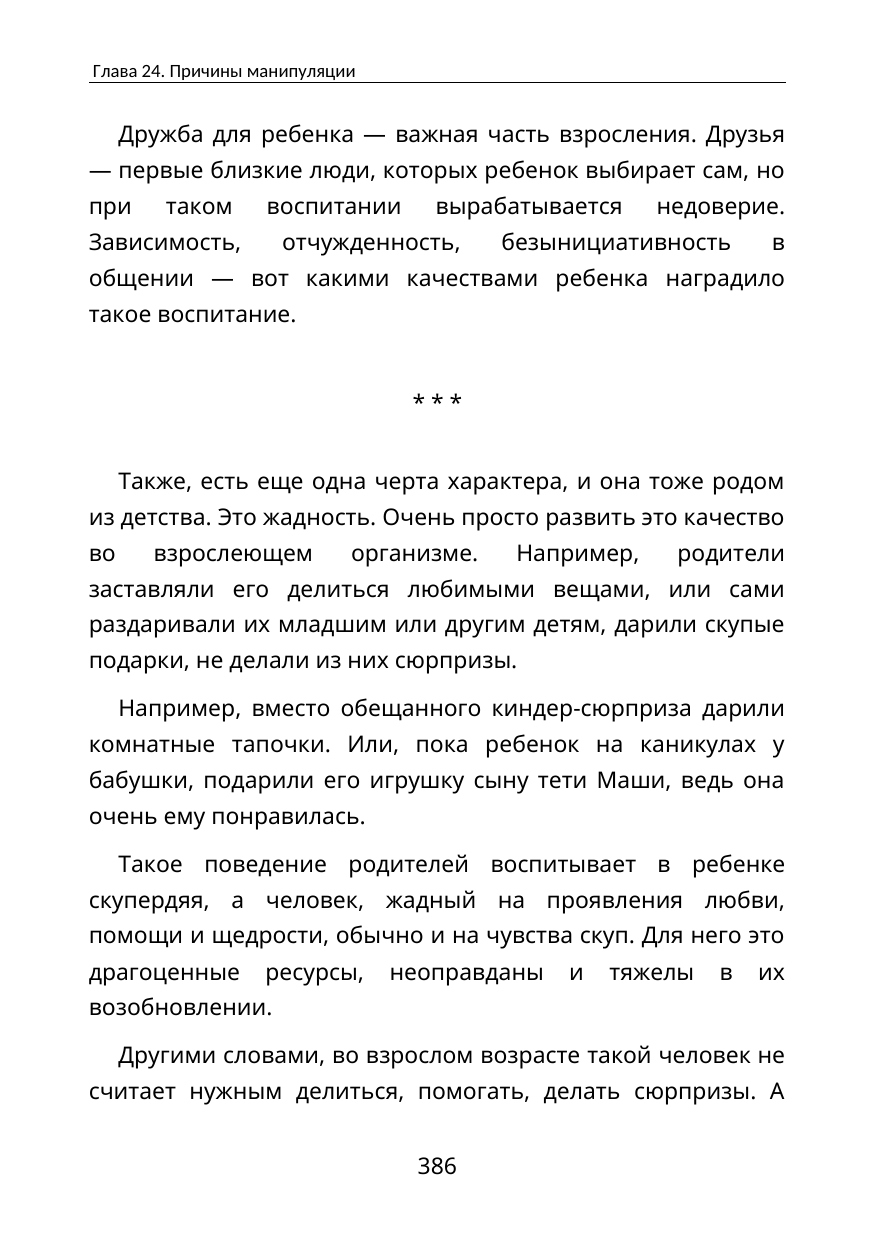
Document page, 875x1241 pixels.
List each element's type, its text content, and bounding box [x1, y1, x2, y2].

text Например, вместо обещанного киндер-сюрприза дарили комнатные тапочки. Или, пока ребенок на каникулах у бабушки, подарили его игрушку сыну тети Маши, ведь она очень ему понравилась. [88, 692, 786, 831]
text Такое поведение родителей воспитывает в ребенке скупердяя, а человек, жадный на проявления любви, помощи и щедрости, обычно и на чувства скуп. Для него это драгоценные ресурсы, неоправданы и тяжелы в их возобновлении. [88, 848, 786, 1023]
subtitle * * * [88, 387, 786, 418]
text Другими словами, во взрослом возрасте такой человек не считает нужным делиться, помогать, делать сюрпризы. А [88, 1039, 786, 1106]
text Дружба для ребенка — важная часть взросления. Друзья — первые близкие люди, которых ребенок выбирает сам, но при таком воспитании вырабатывается недоверие. Зависимость, отчужденность, безынициативность в общении — вот какими качествами ребенка наградило такое воспитание. [88, 118, 786, 329]
text Также, есть еще одна черта характера, и она тоже родом из детства. Это жадность. Очень просто развить это качество во взрослеющем организме. Например, родители заставляли его делиться любимыми вещами, или сами раздаривали их младшим или другим детям, дарили скупые подарки, не делали из них сюрпризы. [88, 465, 786, 676]
